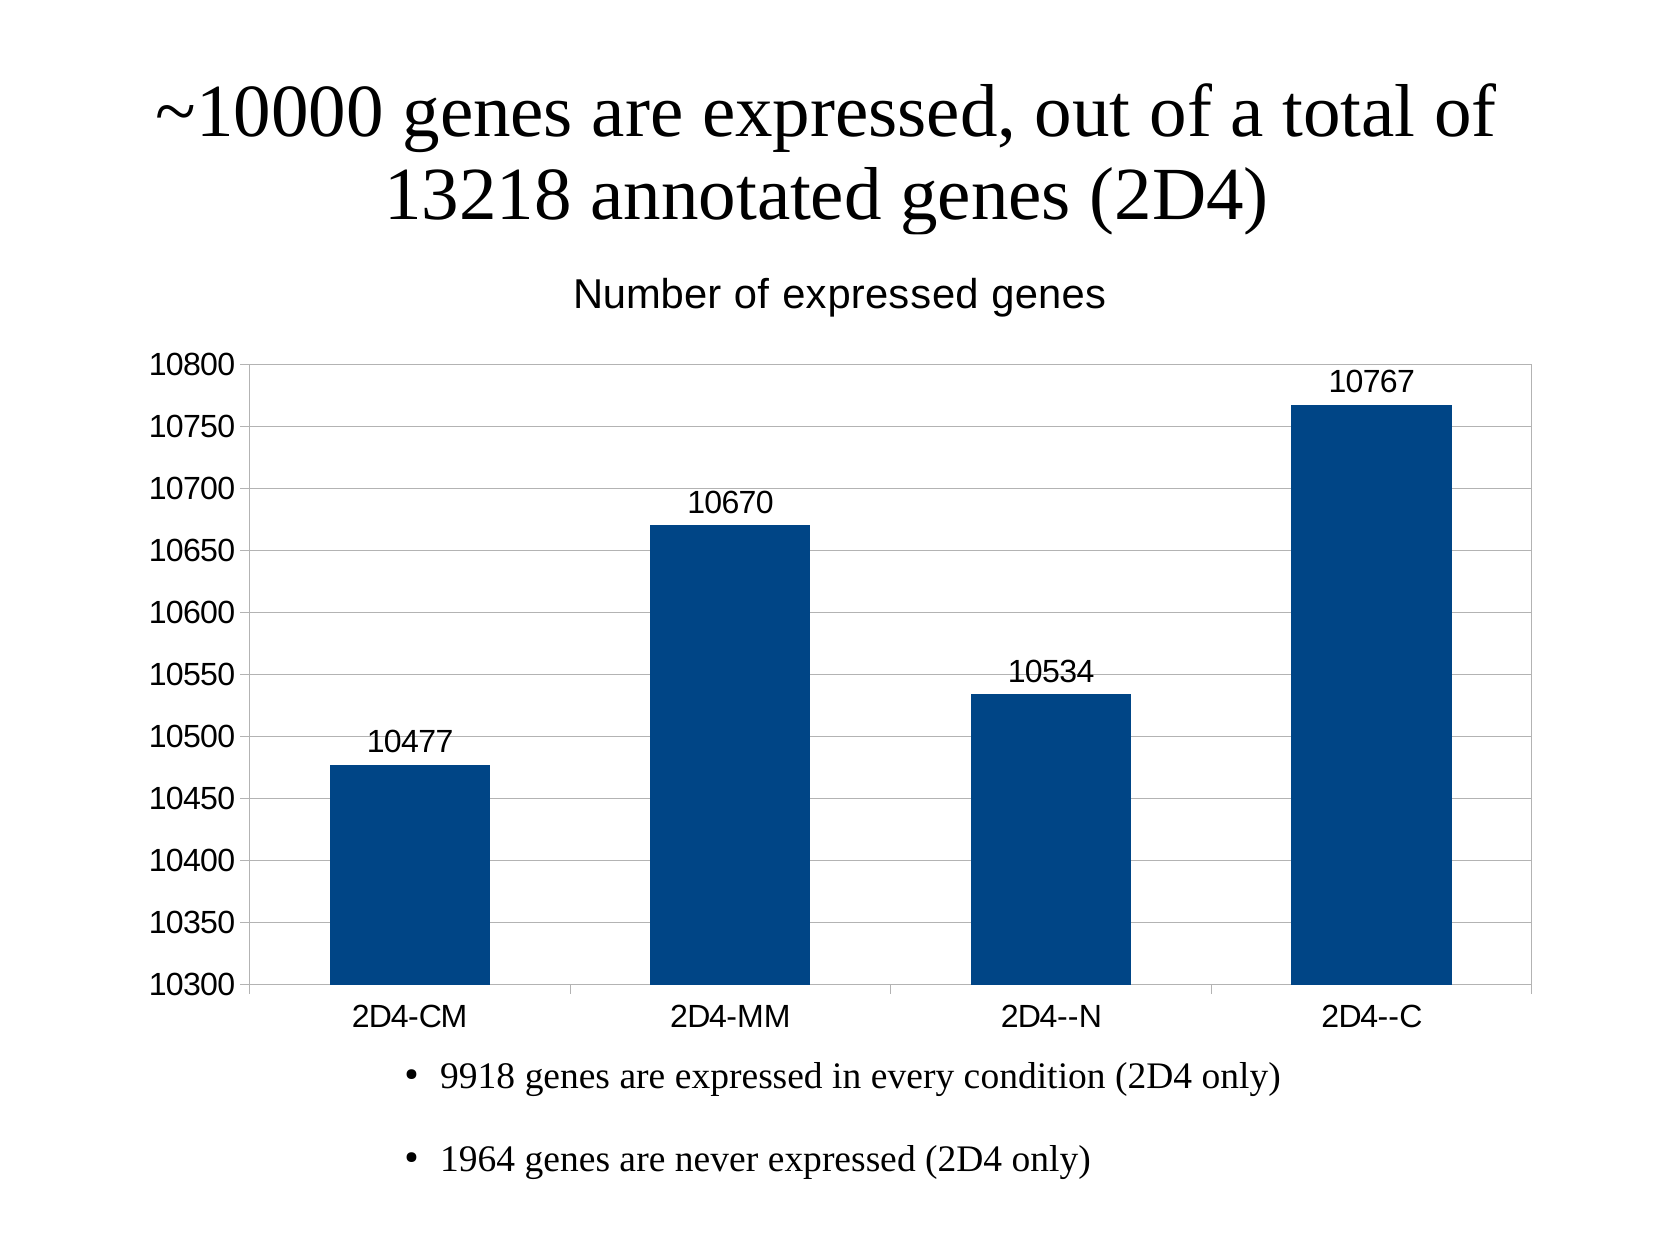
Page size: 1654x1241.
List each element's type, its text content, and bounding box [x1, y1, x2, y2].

text_box 9918 genes are expressed in every condition (2D4 only) 1964 genes are never expressed (2D4 only) [390, 1047, 1297, 1229]
chart [120, 234, 1561, 1051]
title ~10000 genes are expressed, out of a total of 13218 annotated genes (2D4) [82, 49, 1571, 257]
